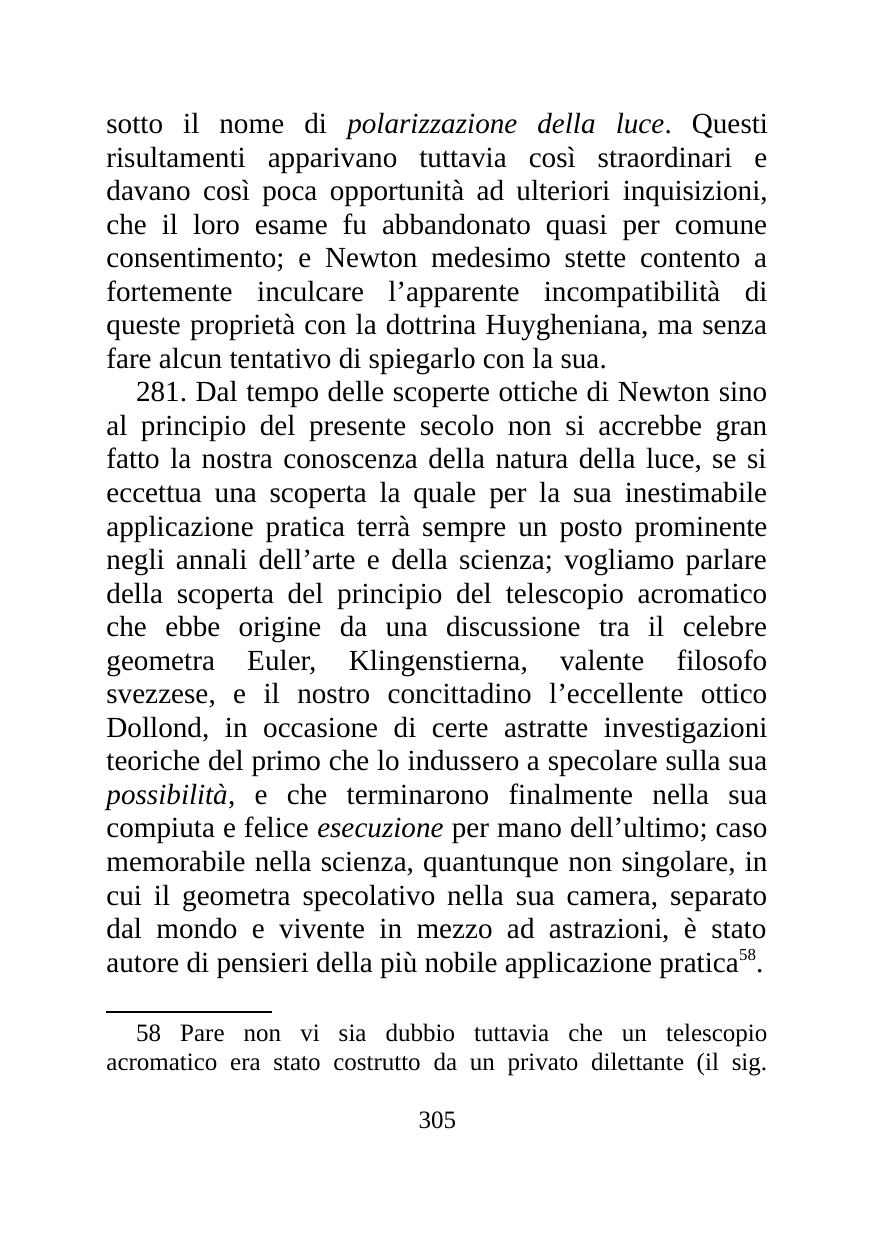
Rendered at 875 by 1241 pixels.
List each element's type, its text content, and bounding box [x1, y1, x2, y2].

text 281. Dal tempo delle scoperte ottiche di Newton sino al principio del presente secolo non si accrebbe gran fatto la nostra conoscenza della natura della luce, se si eccettua una scoperta la quale per la sua inestimabile applicazione pratica terrà sempre un posto prominente negli annali dell’arte e della scienza; vogliamo parlare della scoperta del principio del telescopio acromatico che ebbe origine da una discussione tra il celebre geometra Euler, Klingenstierna, valente filosofo svezzese, e il nostro concittadino l’eccellente ottico Dollond, in occasione di certe astratte investigazioni teoriche del primo che lo indussero a specolare sulla sua possibilità, e che terminarono finalmente nella sua compiuta e felice esecuzione per mano dell’ultimo; caso memorabile nella scienza, quantunque non singolare, in cui il geometra specolativo nella sua camera, separato dal mondo e vivente in mezzo ad astrazioni, è stato autore di pensieri della più nobile applicazione pratica. [106, 374, 768, 978]
text sotto il nome di polarizzazione della luce. Questi risultamenti apparivano tuttavia così straordinari e davano così poca opportunità ad ulteriori inquisizioni, che il loro esame fu abbandonato quasi per comune consentimento; e Newton medesimo stette contento a fortemente inculcare l’apparente incompatibilità di queste proprietà con la dottrina Huygheniana, ma senza fare alcun tentativo di spiegarlo con la sua. [106, 106, 768, 374]
text Pare non vi sia dubbio tuttavia che un telescopio acromatico era stato costrutto da un privato dilettante (il sig. [106, 1018, 768, 1076]
